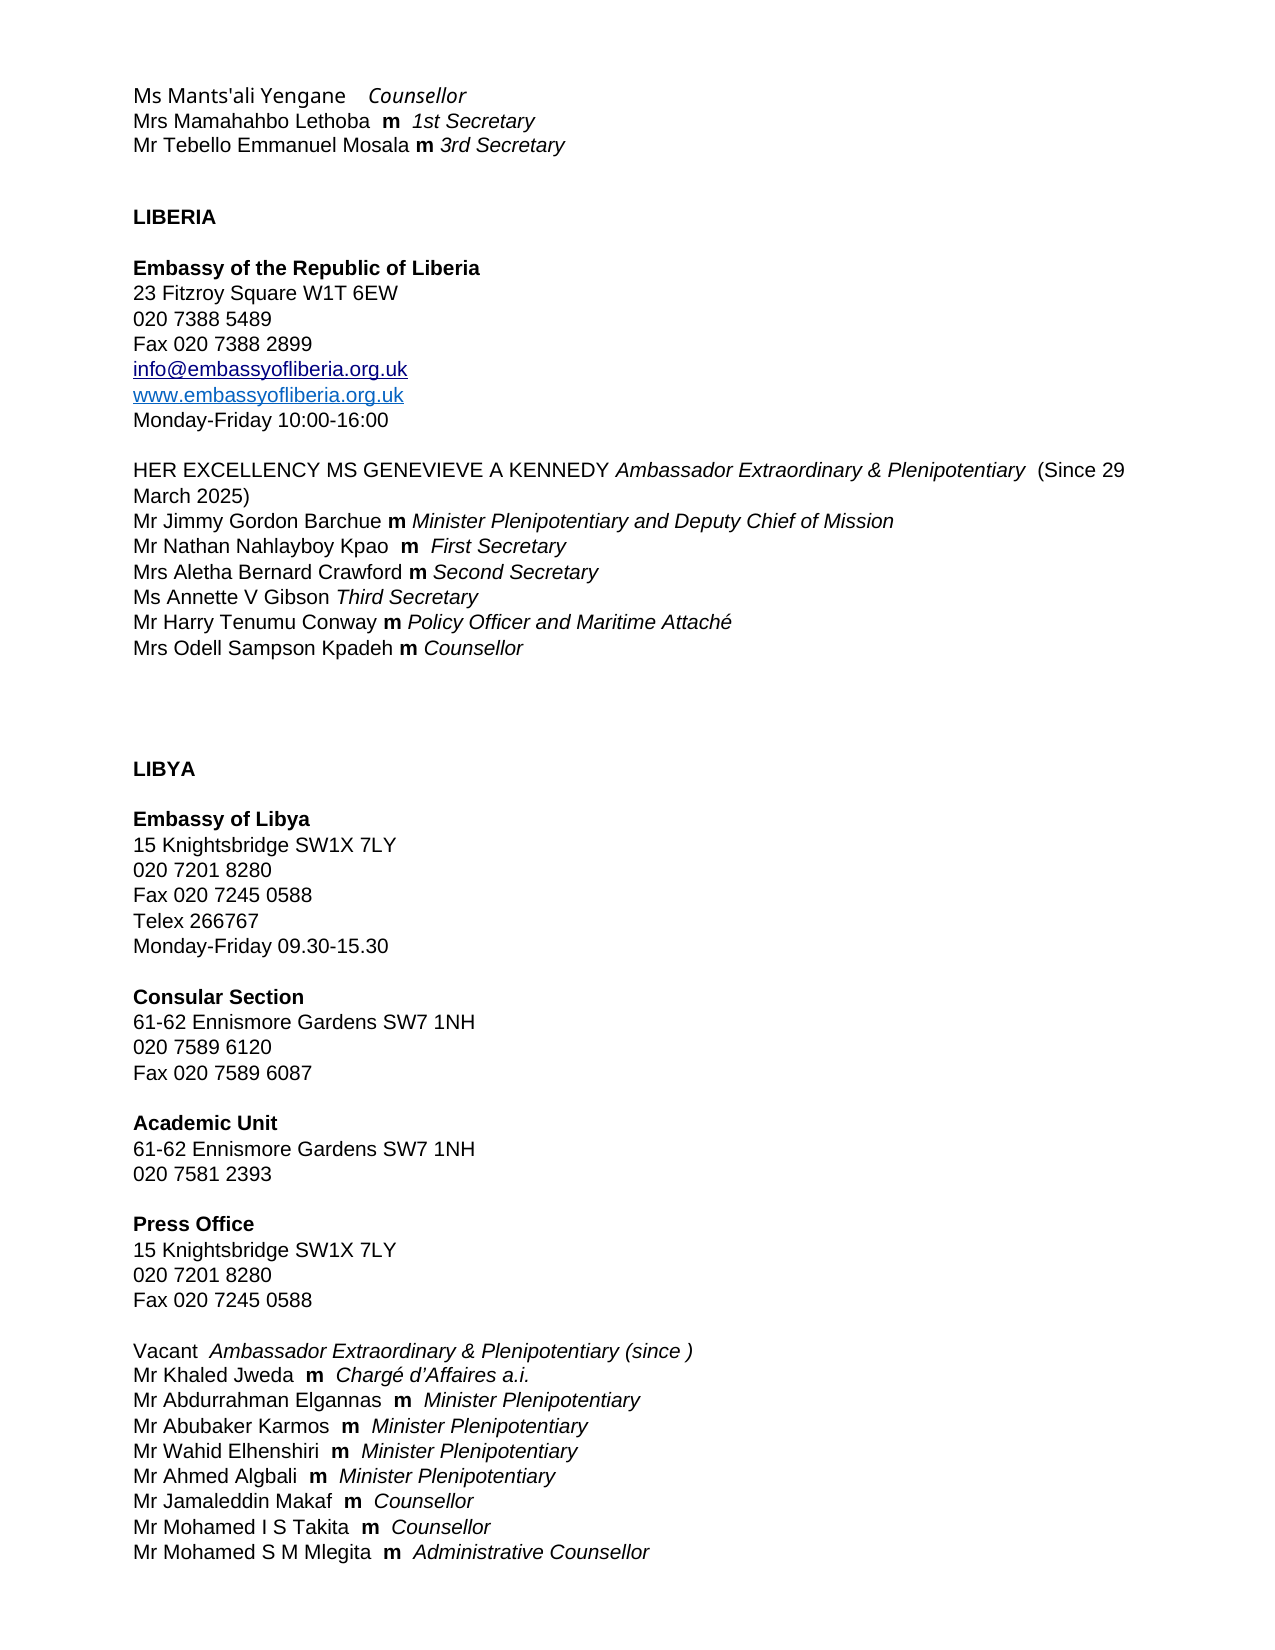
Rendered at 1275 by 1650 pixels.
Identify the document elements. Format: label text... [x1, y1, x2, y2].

text Monday-Friday 09.30-15.30 [133, 934, 1181, 958]
text Telex 266767 [133, 908, 1181, 932]
text Mr Abubaker Karmos m Minister Plenipotentiary [133, 1413, 1181, 1437]
text LIBYA [133, 757, 1181, 781]
text Mr Tebello Emmanuel Mosala m 3rd Secretary [133, 133, 1181, 157]
text 61-62 Ennismore Gardens SW7 1NH [133, 1136, 1181, 1160]
text LIBERIA [133, 205, 1181, 229]
text Vacant Ambassador Extraordinary & Plenipotentiary (since ) [133, 1339, 1181, 1363]
text Mr Nathan Nahlayboy Kpao m First Secretary [133, 534, 1181, 558]
text 020 7201 8280 [133, 858, 1181, 882]
text Fax 020 7245 0588 [133, 883, 1181, 907]
text info@embassyofliberia.org.uk [133, 357, 1181, 381]
text 020 7589 6120 [133, 1035, 1181, 1059]
text Mr Harry Tenumu Conway m Policy Officer and Maritime Attaché [133, 610, 1181, 634]
text Mr Jamaleddin Makaf m Counsellor [133, 1489, 1181, 1513]
text 020 7201 8280 [133, 1263, 1181, 1287]
text Mr Mohamed I S Takita m Counsellor [133, 1515, 1181, 1539]
text Consular Section [133, 984, 1181, 1008]
text Press Office [133, 1212, 1181, 1236]
text www.embassyofliberia.org.uk [133, 382, 1181, 406]
text Mr Ahmed Algbali m Minister Plenipotentiary [133, 1464, 1181, 1488]
text 020 7581 2393 [133, 1162, 1181, 1186]
text 020 7388 5489 [133, 306, 1181, 330]
text Fax 020 7589 6087 [133, 1060, 1181, 1084]
text Monday-Friday 10:00-16:00 [133, 408, 1181, 432]
text Mrs Odell Sampson Kpadeh m Counsellor [133, 636, 1181, 659]
text Academic Unit [133, 1111, 1181, 1135]
text 15 Knightsbridge SW1X 7LY [133, 833, 1181, 857]
text Fax 020 7388 2899 [133, 332, 1181, 356]
text Embassy of the Republic of Liberia [133, 256, 1181, 280]
text Mr Mohamed S M Mlegita m Administrative Counsellor [133, 1540, 1181, 1564]
text Ms Mants'ali Yengane Counsellor [133, 81, 1181, 109]
text 23 Fitzroy Square W1T 6EW [133, 281, 1181, 305]
text Mr Jimmy Gordon Barchue m Minister Plenipotentiary and Deputy Chief of Mission [133, 509, 1181, 533]
text Fax 020 7245 0588 [133, 1288, 1181, 1312]
text HER EXCELLENCY MS GENEVIEVE A KENNEDY Ambassador Extraordinary & Plenipotentiary (Since 29 March 2025) [133, 458, 1181, 508]
text 15 Knightsbridge SW1X 7LY [133, 1238, 1181, 1262]
text Mr Abdurrahman Elgannas m Minister Plenipotentiary [133, 1388, 1181, 1412]
text Mrs Aletha Bernard Crawford m Second Secretary [133, 559, 1181, 583]
text Mrs Mamahahbo Lethoba m 1st Secretary [133, 109, 1181, 133]
text Mr Wahid Elhenshiri m Minister Plenipotentiary [133, 1439, 1181, 1463]
text Ms Annette V Gibson Third Secretary [133, 585, 1181, 609]
text Mr Khaled Jweda m Chargé d’Affaires a.i. [133, 1363, 1181, 1387]
text 61-62 Ennismore Gardens SW7 1NH [133, 1010, 1181, 1034]
text Embassy of Libya [133, 807, 1181, 831]
